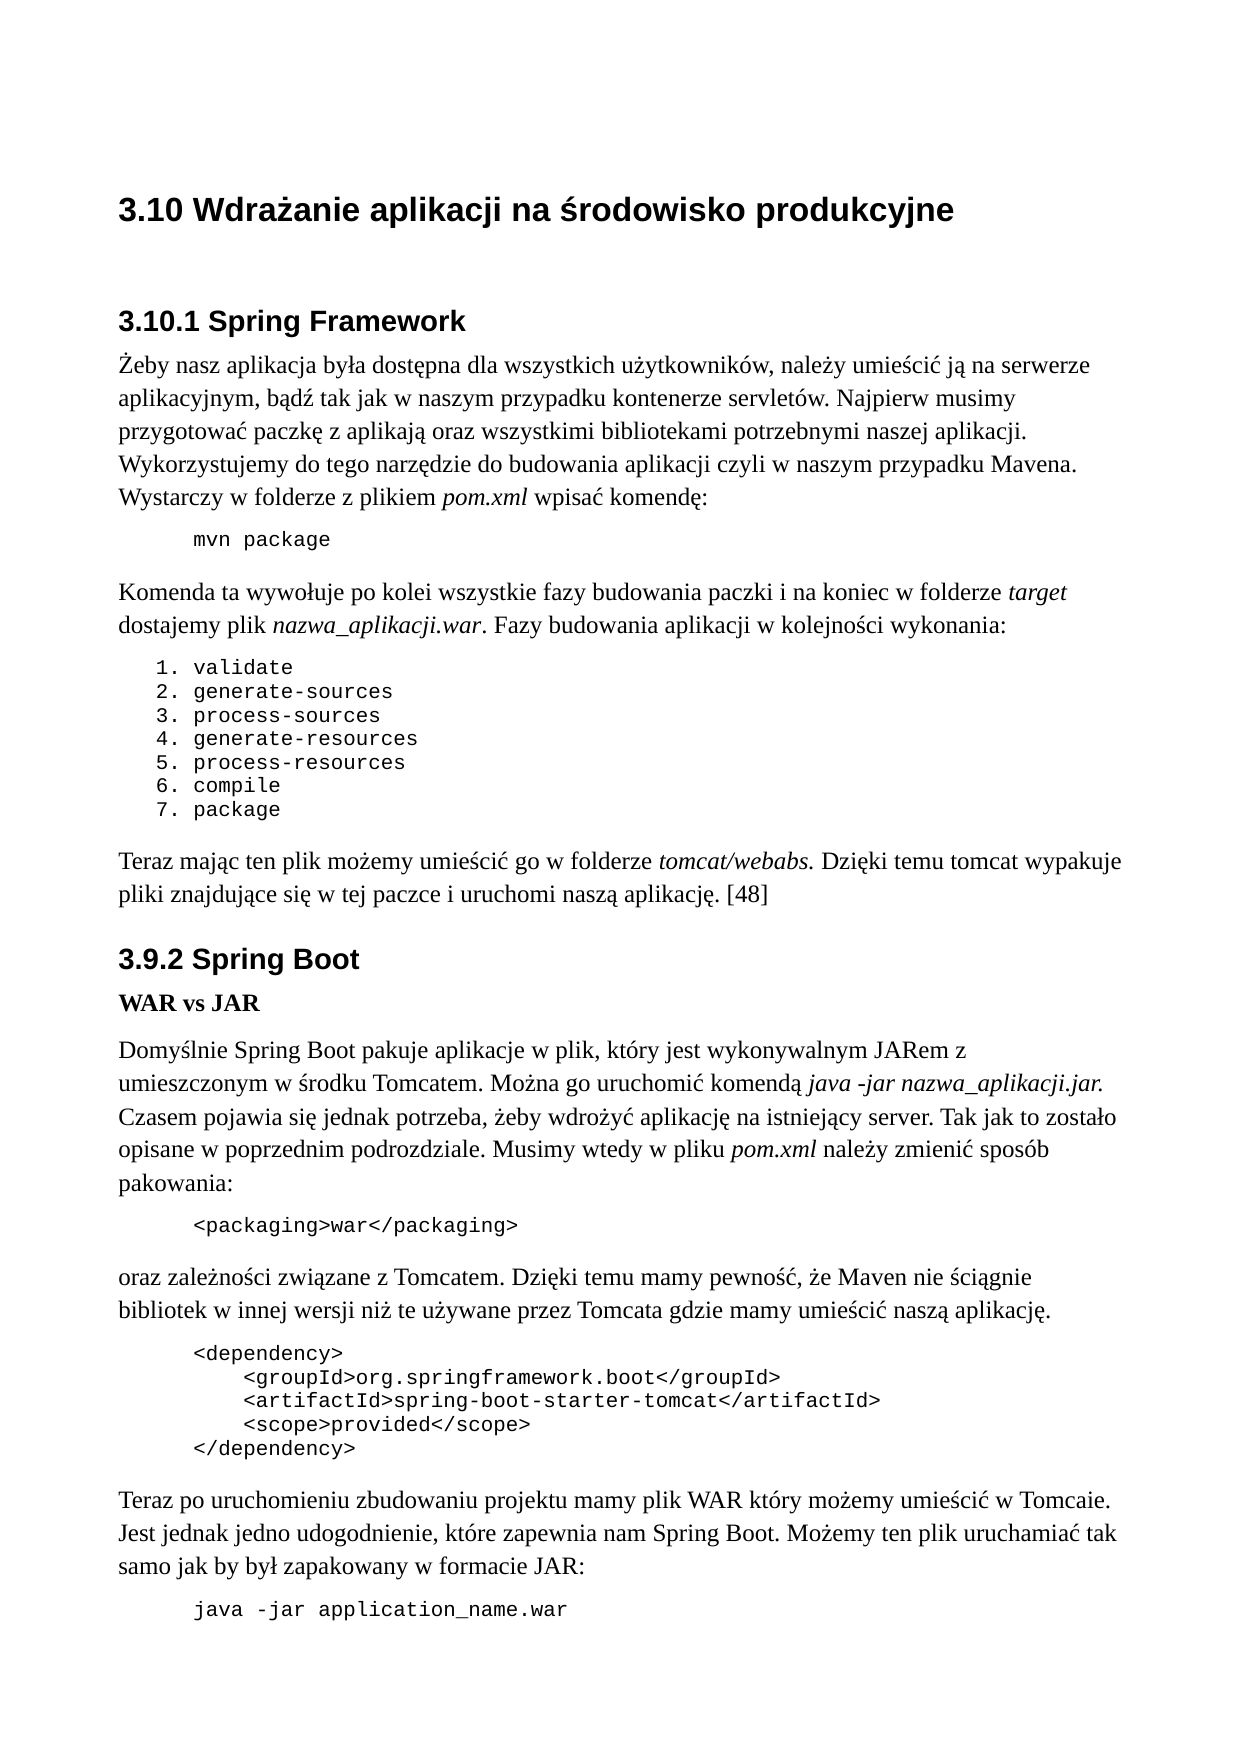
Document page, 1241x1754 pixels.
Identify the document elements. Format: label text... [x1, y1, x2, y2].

text <dependency> [193, 1343, 1122, 1367]
text oraz zależności związane z Tomcatem. Dzięki temu mamy pewność, że Maven nie ściągnie bibliotek w innej wersji niż te używane przez Tomcata gdzie mamy umieścić naszą aplikację. [118, 1262, 1122, 1324]
text <packaging>war</packaging> [193, 1215, 1122, 1239]
list validate [156, 657, 1122, 681]
text </dependency> [193, 1438, 1122, 1461]
text <groupId>org.springframework.boot</groupId> [193, 1367, 1122, 1390]
list compile [156, 776, 1122, 799]
text Teraz mając ten plik możemy umieścić go w folderze tomcat/webabs. Dzięki temu tomcat wypakuje pliki znajdujące się w tej paczce i uruchomi naszą aplikację. [48] [118, 846, 1122, 908]
list process-sources [156, 704, 1122, 728]
text <scope>provided</scope> [193, 1414, 1122, 1438]
list generate-resources [156, 728, 1122, 752]
text <artifactId>spring-boot-starter-tomcat</artifactId> [193, 1390, 1122, 1414]
text Komenda ta wywołuje po kolei wszystkie fazy budowania paczki i na koniec w folderze target dostajemy plik nazwa_aplikacji.war. Fazy budowania aplikacji w kolejności wykonania: [118, 577, 1122, 638]
list process-resources [156, 752, 1122, 776]
text WAR vs JAR [118, 988, 1122, 1017]
text mvn package [193, 529, 1122, 553]
subtitle 3.10 Wdrażanie aplikacji na środowisko produkcyjne [118, 190, 1122, 229]
list generate-sources [156, 681, 1122, 704]
list package [156, 799, 1122, 823]
text Teraz po uruchomieniu zbudowaniu projektu mamy plik WAR który możemy umieścić w Tomcaie. Jest jednak jedno udogodnienie, które zapewnia nam Spring Boot. Możemy ten plik uruchamiać tak samo jak by był zapakowany w formacie JAR: [118, 1485, 1122, 1580]
subtitle 3.9.2 Spring Boot [118, 942, 1122, 975]
text Domyślnie Spring Boot pakuje aplikacje w plik, który jest wykonywalnym JARem z umieszczonym w środku Tomcatem. Można go uruchomić komendą java -jar nazwa_aplikacji.jar. Czasem pojawia się jednak potrzeba, żeby wdrożyć aplikację na istniejący server. Tak jak to zostało opisane w poprzednim podrozdziale. Musimy wtedy w pliku pom.xml należy zmienić sposób pakowania: [118, 1036, 1122, 1196]
text java -jar application_name.war [193, 1599, 1122, 1622]
text Żeby nasz aplikacja była dostępna dla wszystkich użytkowników, należy umieścić ją na serwerze aplikacyjnym, bądź tak jak w naszym przypadku kontenerze servletów. Najpierw musimy przygotować paczkę z aplikają oraz wszystkimi bibliotekami potrzebnymi naszej aplikacji. Wykorzystujemy do tego narzędzie do budowania aplikacji czyli w naszym przypadku Mavena. Wystarczy w folderze z plikiem pom.xml wpisać komendę: [118, 350, 1122, 511]
subtitle 3.10.1 Spring Framework [118, 303, 1122, 337]
